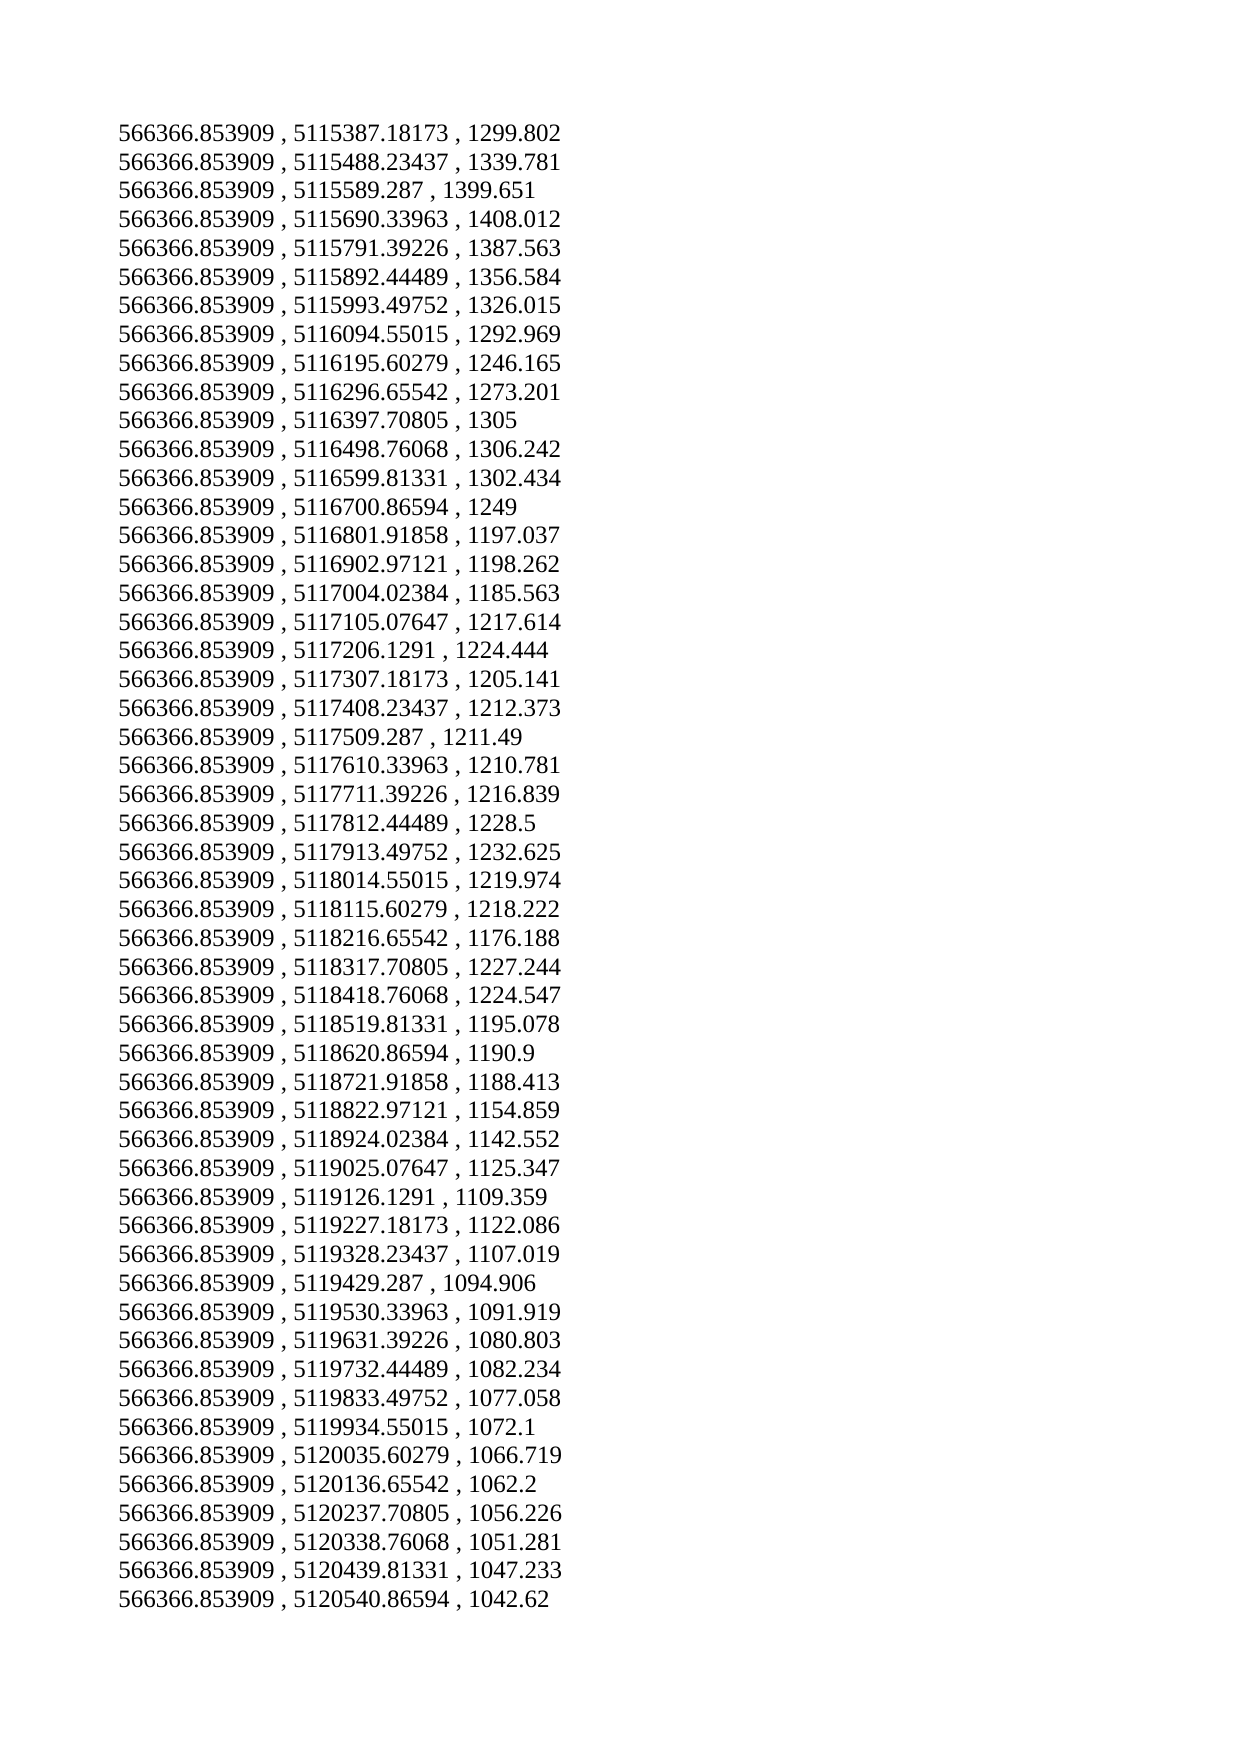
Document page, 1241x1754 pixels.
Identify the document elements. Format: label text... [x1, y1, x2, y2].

text 566366.853909 , 5118216.65542 , 1176.188 [118, 923, 1122, 952]
text 566366.853909 , 5118822.97121 , 1154.859 [118, 1096, 1122, 1124]
text 566366.853909 , 5118014.55015 , 1219.974 [118, 866, 1122, 894]
text 566366.853909 , 5119530.33963 , 1091.919 [118, 1297, 1122, 1326]
text 566366.853909 , 5119934.55015 , 1072.1 [118, 1412, 1122, 1441]
text 566366.853909 , 5119429.287 , 1094.906 [118, 1268, 1122, 1297]
text 566366.853909 , 5115589.287 , 1399.651 [118, 176, 1122, 204]
text 566366.853909 , 5118721.91858 , 1188.413 [118, 1067, 1122, 1096]
text 566366.853909 , 5117004.02384 , 1185.563 [118, 578, 1122, 607]
text 566366.853909 , 5117913.49752 , 1232.625 [118, 837, 1122, 866]
text 566366.853909 , 5117812.44489 , 1228.5 [118, 808, 1122, 837]
text 566366.853909 , 5119025.07647 , 1125.347 [118, 1153, 1122, 1182]
text 566366.853909 , 5119732.44489 , 1082.234 [118, 1354, 1122, 1383]
text 566366.853909 , 5115791.39226 , 1387.563 [118, 233, 1122, 262]
text 566366.853909 , 5115488.23437 , 1339.781 [118, 147, 1122, 176]
text 566366.853909 , 5116094.55015 , 1292.969 [118, 319, 1122, 348]
text 566366.853909 , 5116296.65542 , 1273.201 [118, 377, 1122, 406]
text 566366.853909 , 5119631.39226 , 1080.803 [118, 1326, 1122, 1354]
text 566366.853909 , 5120439.81331 , 1047.233 [118, 1556, 1122, 1584]
text 566366.853909 , 5116195.60279 , 1246.165 [118, 348, 1122, 377]
text 566366.853909 , 5117307.18173 , 1205.141 [118, 664, 1122, 693]
text 566366.853909 , 5118317.70805 , 1227.244 [118, 952, 1122, 981]
text 566366.853909 , 5116498.76068 , 1306.242 [118, 434, 1122, 463]
text 566366.853909 , 5120338.76068 , 1051.281 [118, 1527, 1122, 1556]
text 566366.853909 , 5115993.49752 , 1326.015 [118, 291, 1122, 319]
text 566366.853909 , 5116700.86594 , 1249 [118, 492, 1122, 521]
text 566366.853909 , 5119227.18173 , 1122.086 [118, 1211, 1122, 1239]
text 566366.853909 , 5116599.81331 , 1302.434 [118, 463, 1122, 492]
text 566366.853909 , 5117711.39226 , 1216.839 [118, 779, 1122, 808]
text 566366.853909 , 5117105.07647 , 1217.614 [118, 607, 1122, 636]
text 566366.853909 , 5118115.60279 , 1218.222 [118, 894, 1122, 923]
text 566366.853909 , 5117408.23437 , 1212.373 [118, 693, 1122, 722]
text 566366.853909 , 5119126.1291 , 1109.359 [118, 1182, 1122, 1211]
text 566366.853909 , 5120540.86594 , 1042.62 [118, 1584, 1122, 1613]
text 566366.853909 , 5117610.33963 , 1210.781 [118, 751, 1122, 779]
text 566366.853909 , 5119328.23437 , 1107.019 [118, 1239, 1122, 1268]
text 566366.853909 , 5115892.44489 , 1356.584 [118, 262, 1122, 291]
text 566366.853909 , 5115387.18173 , 1299.802 [118, 118, 1122, 147]
text 566366.853909 , 5117206.1291 , 1224.444 [118, 636, 1122, 664]
text 566366.853909 , 5119833.49752 , 1077.058 [118, 1383, 1122, 1412]
text 566366.853909 , 5115690.33963 , 1408.012 [118, 204, 1122, 233]
text 566366.853909 , 5118418.76068 , 1224.547 [118, 981, 1122, 1009]
text 566366.853909 , 5120136.65542 , 1062.2 [118, 1469, 1122, 1498]
text 566366.853909 , 5116902.97121 , 1198.262 [118, 549, 1122, 578]
text 566366.853909 , 5116801.91858 , 1197.037 [118, 521, 1122, 549]
text 566366.853909 , 5118924.02384 , 1142.552 [118, 1124, 1122, 1153]
text 566366.853909 , 5117509.287 , 1211.49 [118, 722, 1122, 751]
text 566366.853909 , 5118519.81331 , 1195.078 [118, 1009, 1122, 1038]
text 566366.853909 , 5118620.86594 , 1190.9 [118, 1038, 1122, 1067]
text 566366.853909 , 5120035.60279 , 1066.719 [118, 1441, 1122, 1469]
text 566366.853909 , 5116397.70805 , 1305 [118, 406, 1122, 434]
text 566366.853909 , 5120237.70805 , 1056.226 [118, 1498, 1122, 1527]
